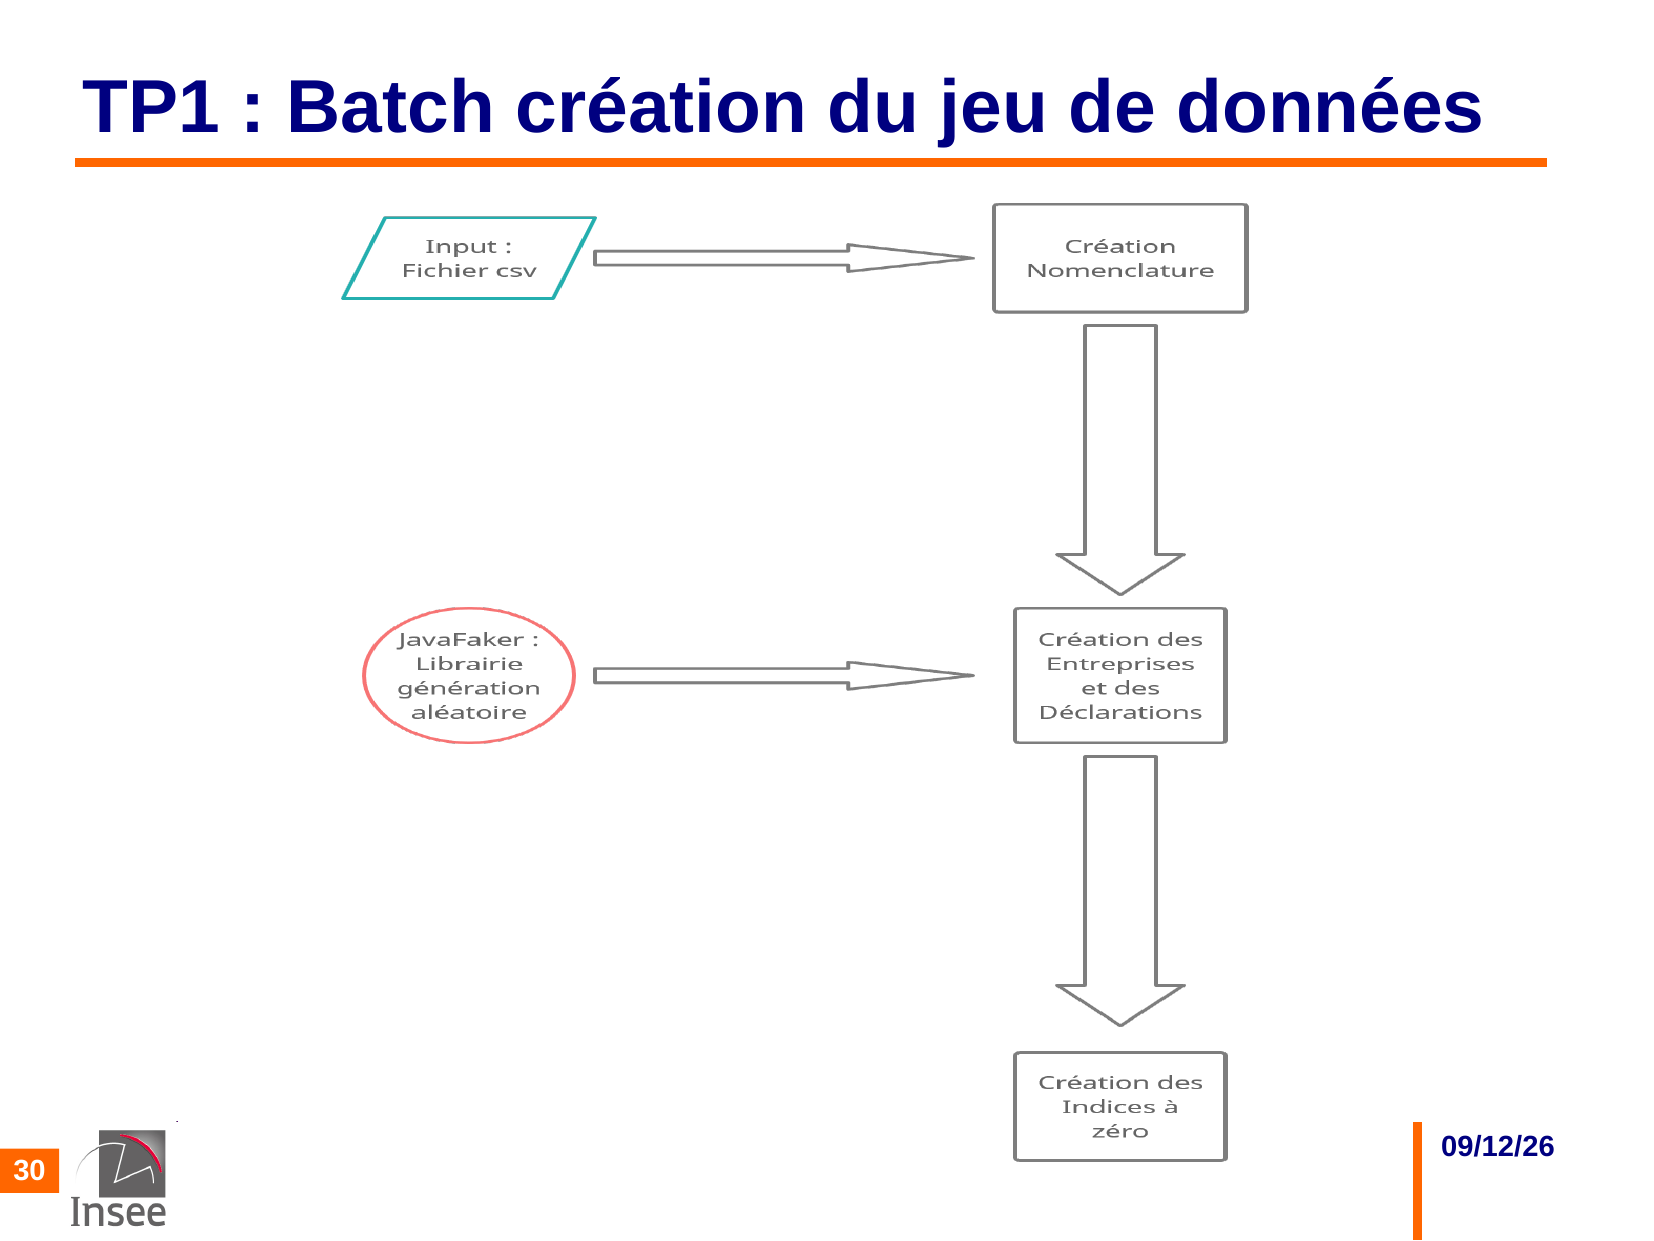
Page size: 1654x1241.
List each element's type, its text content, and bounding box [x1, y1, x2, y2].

picture [271, 177, 1288, 1188]
picture [62, 1121, 178, 1241]
title TP1 : Batch création du jeu de données [82, 49, 1619, 163]
list [94, 141, 1583, 1099]
